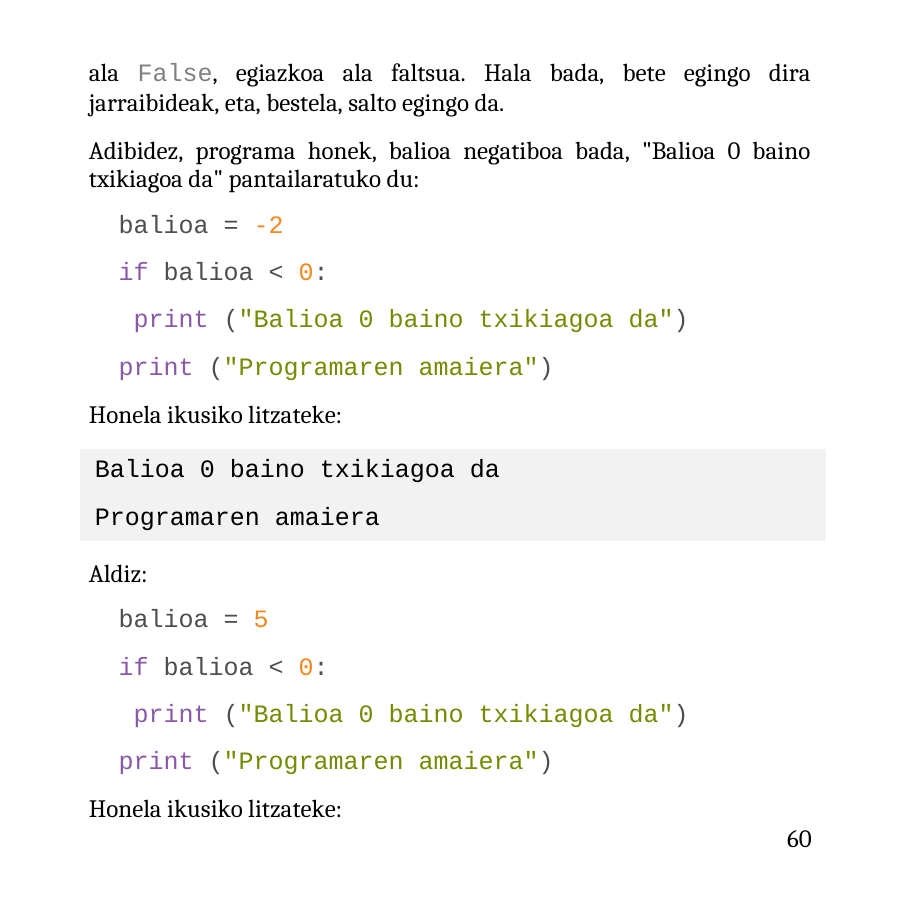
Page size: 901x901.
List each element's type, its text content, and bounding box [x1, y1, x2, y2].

text print ("Programaren amaiera") [118, 354, 811, 382]
text print ("Balioa 0 baino txikiagoa da") [118, 701, 811, 729]
text Honela ikusiko litzateke: [89, 795, 811, 824]
text print ("Programaren amaiera") [118, 748, 811, 777]
text if balioa < 0: [118, 654, 811, 682]
text Balioa 0 baino txikiagoa da [86, 455, 820, 485]
text balioa = -2 [118, 213, 811, 241]
text Programaren amaiera [86, 496, 820, 534]
text print ("Balioa 0 baino txikiagoa da") [118, 307, 811, 335]
text Honela ikusiko litzateke: [89, 401, 811, 430]
text Aldiz: [89, 559, 811, 588]
text if balioa < 0: [118, 260, 811, 288]
text balioa = 5 [118, 607, 811, 635]
text ala False, egiazkoa ala faltsua. Hala bada, bete egingo dira jarraibideak, eta, bestela, salto egingo da. [89, 59, 811, 118]
text Adibidez, programa honek, balioa negatiboa bada, "Balioa 0 baino txikiagoa da" pantailaratuko du: [89, 137, 811, 194]
